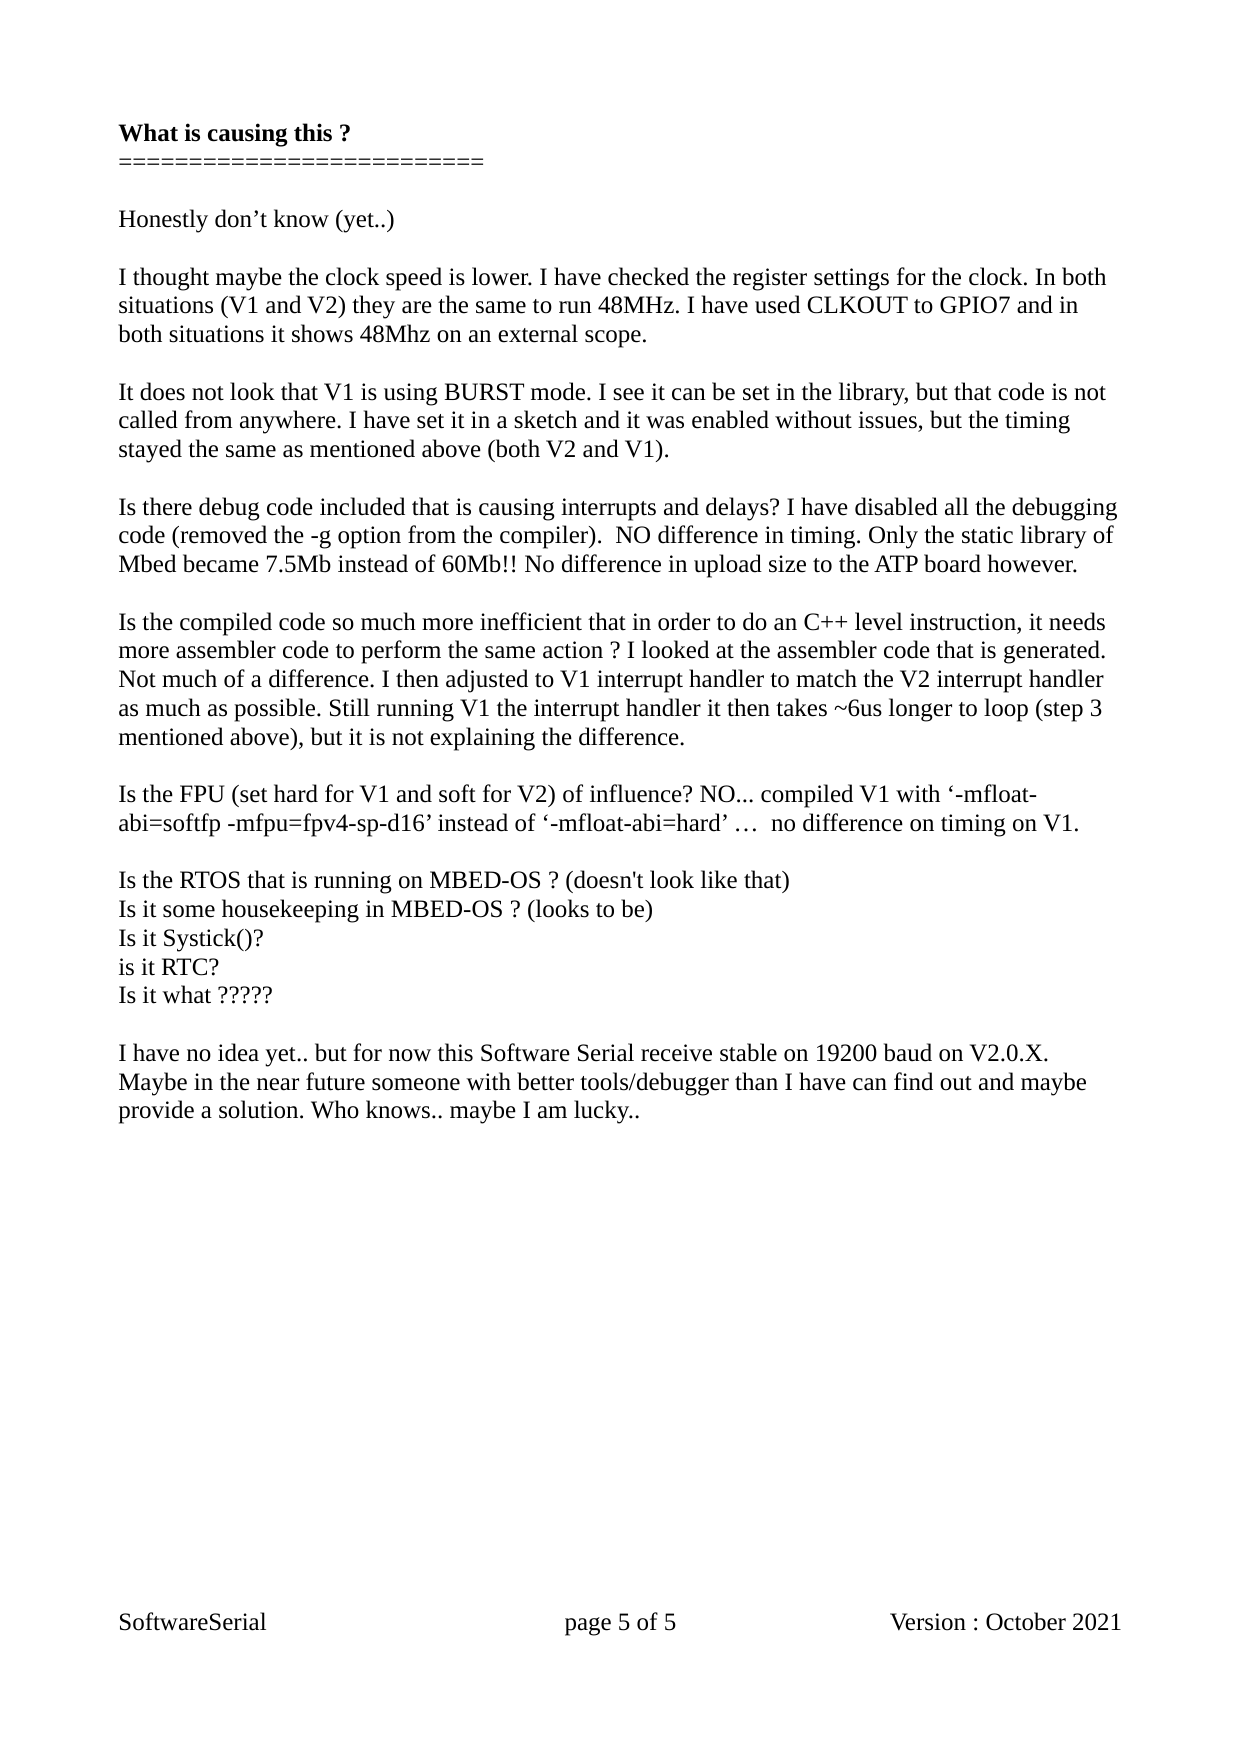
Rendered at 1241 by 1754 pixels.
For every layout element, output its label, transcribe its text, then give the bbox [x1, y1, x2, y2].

text Is the RTOS that is running on MBED-OS ? (doesn't look like that) [118, 866, 1122, 894]
text Honestly don’t know (yet..) [118, 204, 1122, 233]
text Is it some housekeeping in MBED-OS ? (looks to be) [118, 894, 1122, 923]
text Is it what ????? [118, 981, 1122, 1009]
text I have no idea yet.. but for now this Software Serial receive stable on 19200 baud on V2.0.X. Maybe in the near future someone with better tools/debugger than I have can find out and maybe provide a solution. Who knows.. maybe I am lucky.. [118, 1038, 1122, 1124]
text What is causing this ? [118, 118, 1122, 147]
text Is the compiled code so much more inefficient that in order to do an C++ level instruction, it needs more assembler code to perform the same action ? I looked at the assembler code that is generated. Not much of a difference. I then adjusted to V1 interrupt handler to match the V2 interrupt handler as much as possible. Still running V1 the interrupt handler it then takes ~6us longer to loop (step 3 mentioned above), but it is not explaining the difference. [118, 607, 1122, 751]
text ========================== [118, 147, 1122, 176]
text Is the FPU (set hard for V1 and soft for V2) of influence? NO... compiled V1 with ‘-mfloat-abi=softfp -mfpu=fpv4-sp-d16’ instead of ‘-mfloat-abi=hard’ … no difference on timing on V1. [118, 779, 1122, 837]
text It does not look that V1 is using BURST mode. I see it can be set in the library, but that code is not called from anywhere. I have set it in a sketch and it was enabled without issues, but the timing stayed the same as mentioned above (both V2 and V1). [118, 377, 1122, 463]
text Is there debug code included that is causing interrupts and delays? I have disabled all the debugging code (removed the -g option from the compiler). NO difference in timing. Only the static library of Mbed became 7.5Mb instead of 60Mb!! No difference in upload size to the ATP board however. [118, 492, 1122, 578]
text I thought maybe the clock speed is lower. I have checked the register settings for the clock. In both situations (V1 and V2) they are the same to run 48MHz. I have used CLKOUT to GPIO7 and in both situations it shows 48Mhz on an external scope. [118, 262, 1122, 348]
text is it RTC? [118, 952, 1122, 981]
text Is it Systick()? [118, 923, 1122, 952]
